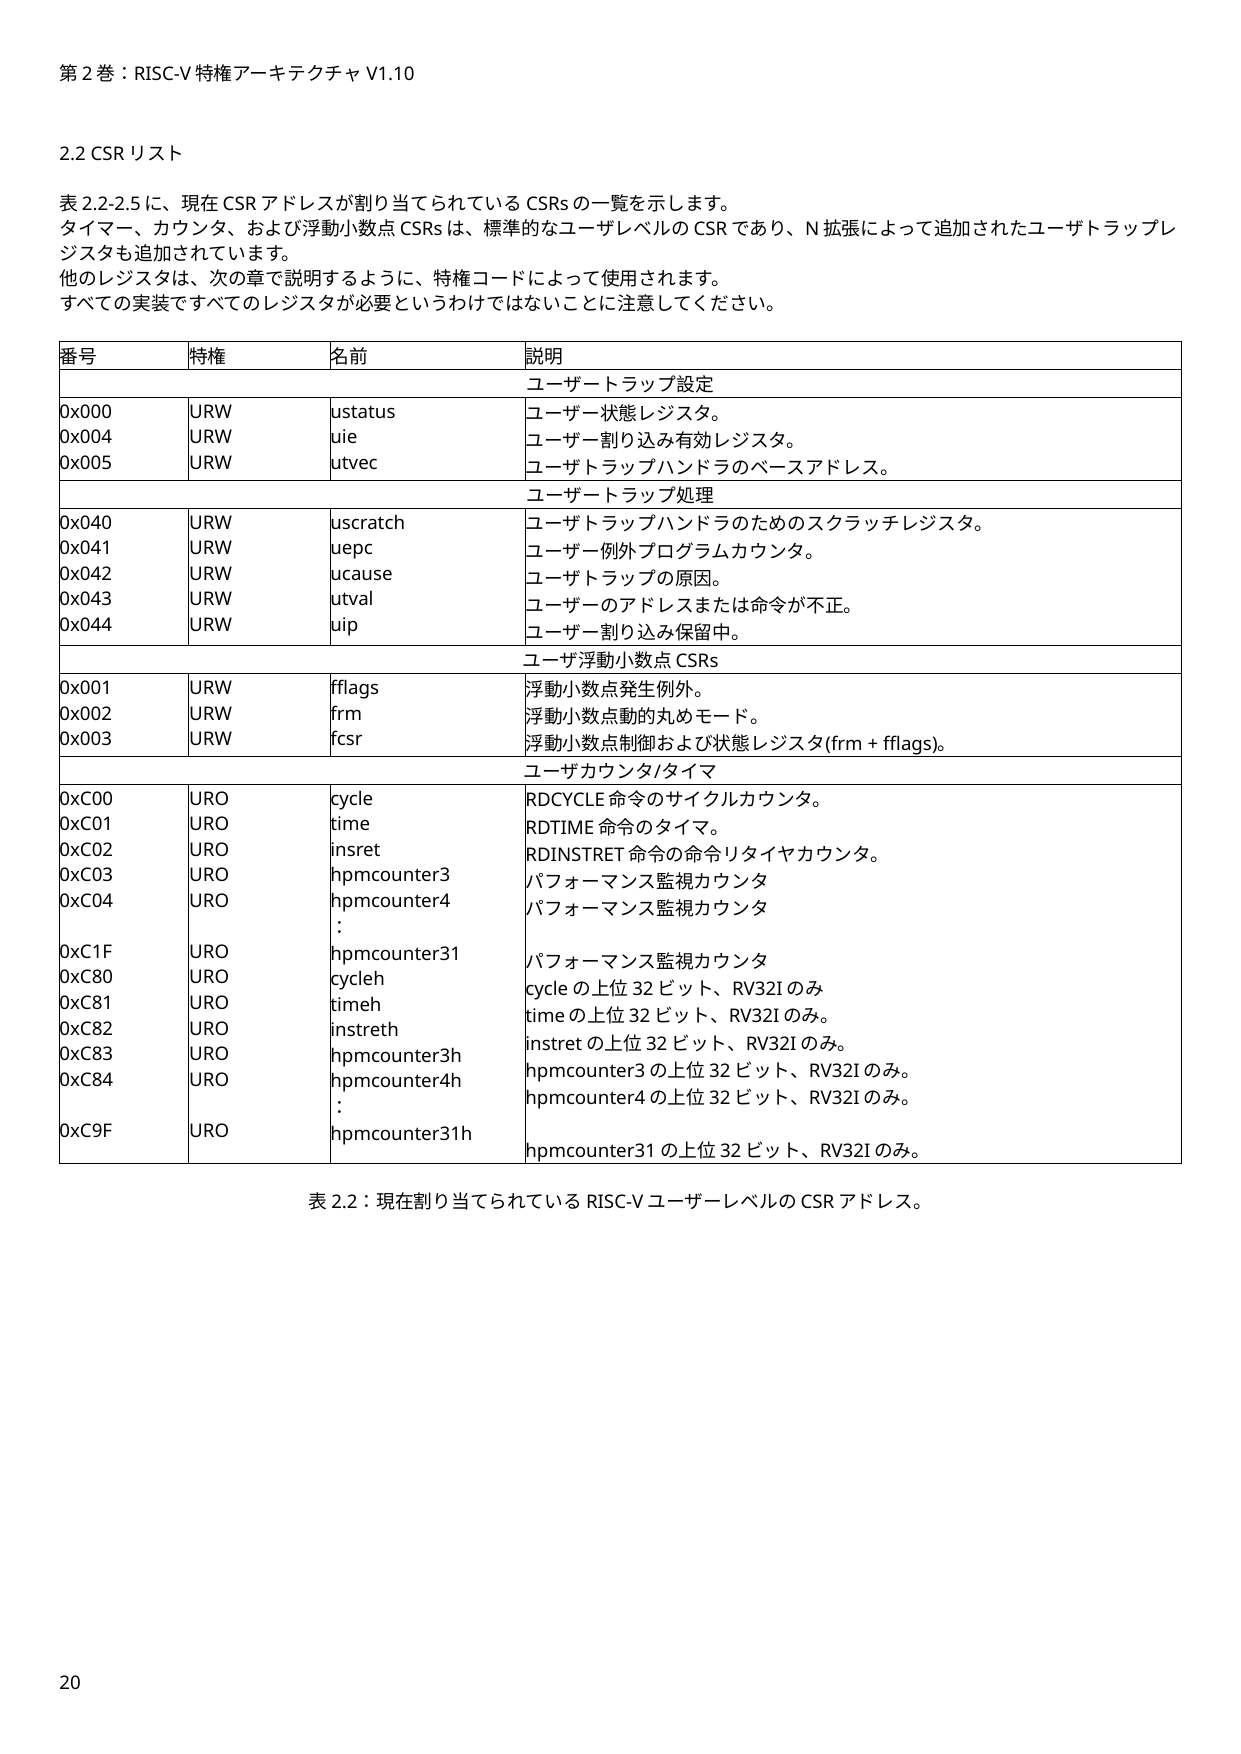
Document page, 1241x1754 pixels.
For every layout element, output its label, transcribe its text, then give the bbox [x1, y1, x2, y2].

table_cell ユーザートラップ設定 [60, 370, 1181, 397]
table_header 特権 [189, 342, 330, 369]
table_cell RDCYCLE命令のサイクルカウンタ。 RDTIME命令のタイマ。 RDINSTRET命令の命令リタイヤカウンタ。 パフォーマンス監視カウンタ パフォーマンス監視カウンタ パフォーマンス監視カウンタ cycleの上位32ビット、RV32Iのみ timeの上位32ビット、RV32Iのみ。 instretの上位32ビット、RV32Iのみ。 hpmcounter3の上位32ビット、RV32Iのみ。 hpmcounter4の上位32ビット、RV32Iのみ。 hpmcounter31の上位32ビット、RV32Iのみ。 [526, 785, 1181, 1162]
table_header 説明 [526, 342, 1181, 369]
table_cell ユーザトラップハンドラのためのスクラッチレジスタ。 ユーザー例外プログラムカウンタ。 ユーザトラップの原因。 ユーザーのアドレスまたは命令が不正。 ユーザー割り込み保留中。 [526, 509, 1181, 645]
table_cell fflags frm fcsr [331, 674, 525, 756]
table_cell ユーザー状態レジスタ。 ユーザー割り込み有効レジスタ。 ユーザトラップハンドラのベースアドレス。 [526, 398, 1181, 480]
table_cell URW URW URW [189, 398, 330, 480]
table_cell ユーザ浮動小数点CSRs [60, 646, 1181, 673]
table_cell 0x000 0x004 0x005 [60, 398, 188, 480]
text 表2.2-2.5に、現在CSRアドレスが割り当てられているCSRsの一覧を示します。 [59, 191, 1181, 216]
table_cell 0xC00 0xC01 0xC02 0xC03 0xC04 0xC1F 0xC80 0xC81 0xC82 0xC83 0xC84 0xC9F [60, 785, 188, 1162]
table_cell 0x040 0x041 0x042 0x043 0x044 [60, 509, 188, 645]
text すべての実装ですべてのレジスタが必要というわけではないことに注意してください。 [59, 291, 1181, 316]
table_cell URW URW URW URW URW [189, 509, 330, 645]
text 2.2 CSRリスト [59, 141, 1181, 166]
table_cell ustatus uie utvec [331, 398, 525, 480]
table_cell 0x001 0x002 0x003 [60, 674, 188, 756]
table_cell uscratch uepc ucause utval uip [331, 509, 525, 645]
table_cell ユーザートラップ処理 [60, 481, 1181, 508]
table_cell URO URO URO URO URO URO URO URO URO URO URO URO [189, 785, 330, 1162]
table_cell ユーザカウンタ/タイマ [60, 757, 1181, 784]
table_cell 浮動小数点発生例外。 浮動小数点動的丸めモード。 浮動小数点制御および状態レジスタ(frm + fflags)。 [526, 674, 1181, 756]
table_header 番号 [60, 342, 188, 369]
table_cell URW URW URW [189, 674, 330, 756]
text 表2.2：現在割り当てられているRISC-VユーザーレベルのCSRアドレス。 [59, 1188, 1181, 1213]
table_header 名前 [331, 342, 525, 369]
table_cell cycle time insret hpmcounter3 hpmcounter4 ： hpmcounter31 cycleh timeh instreth hpmcounter3h hpmcounter4h ： hpmcounter31h [331, 785, 525, 1162]
text タイマー、カウンタ、および浮動小数点CSRsは、標準的なユーザレベルのCSRであり、N拡張によって追加されたユーザトラップレジスタも追加されています。 [59, 216, 1181, 266]
text 他のレジスタは、次の章で説明するように、特権コードによって使用されます。 [59, 266, 1181, 291]
